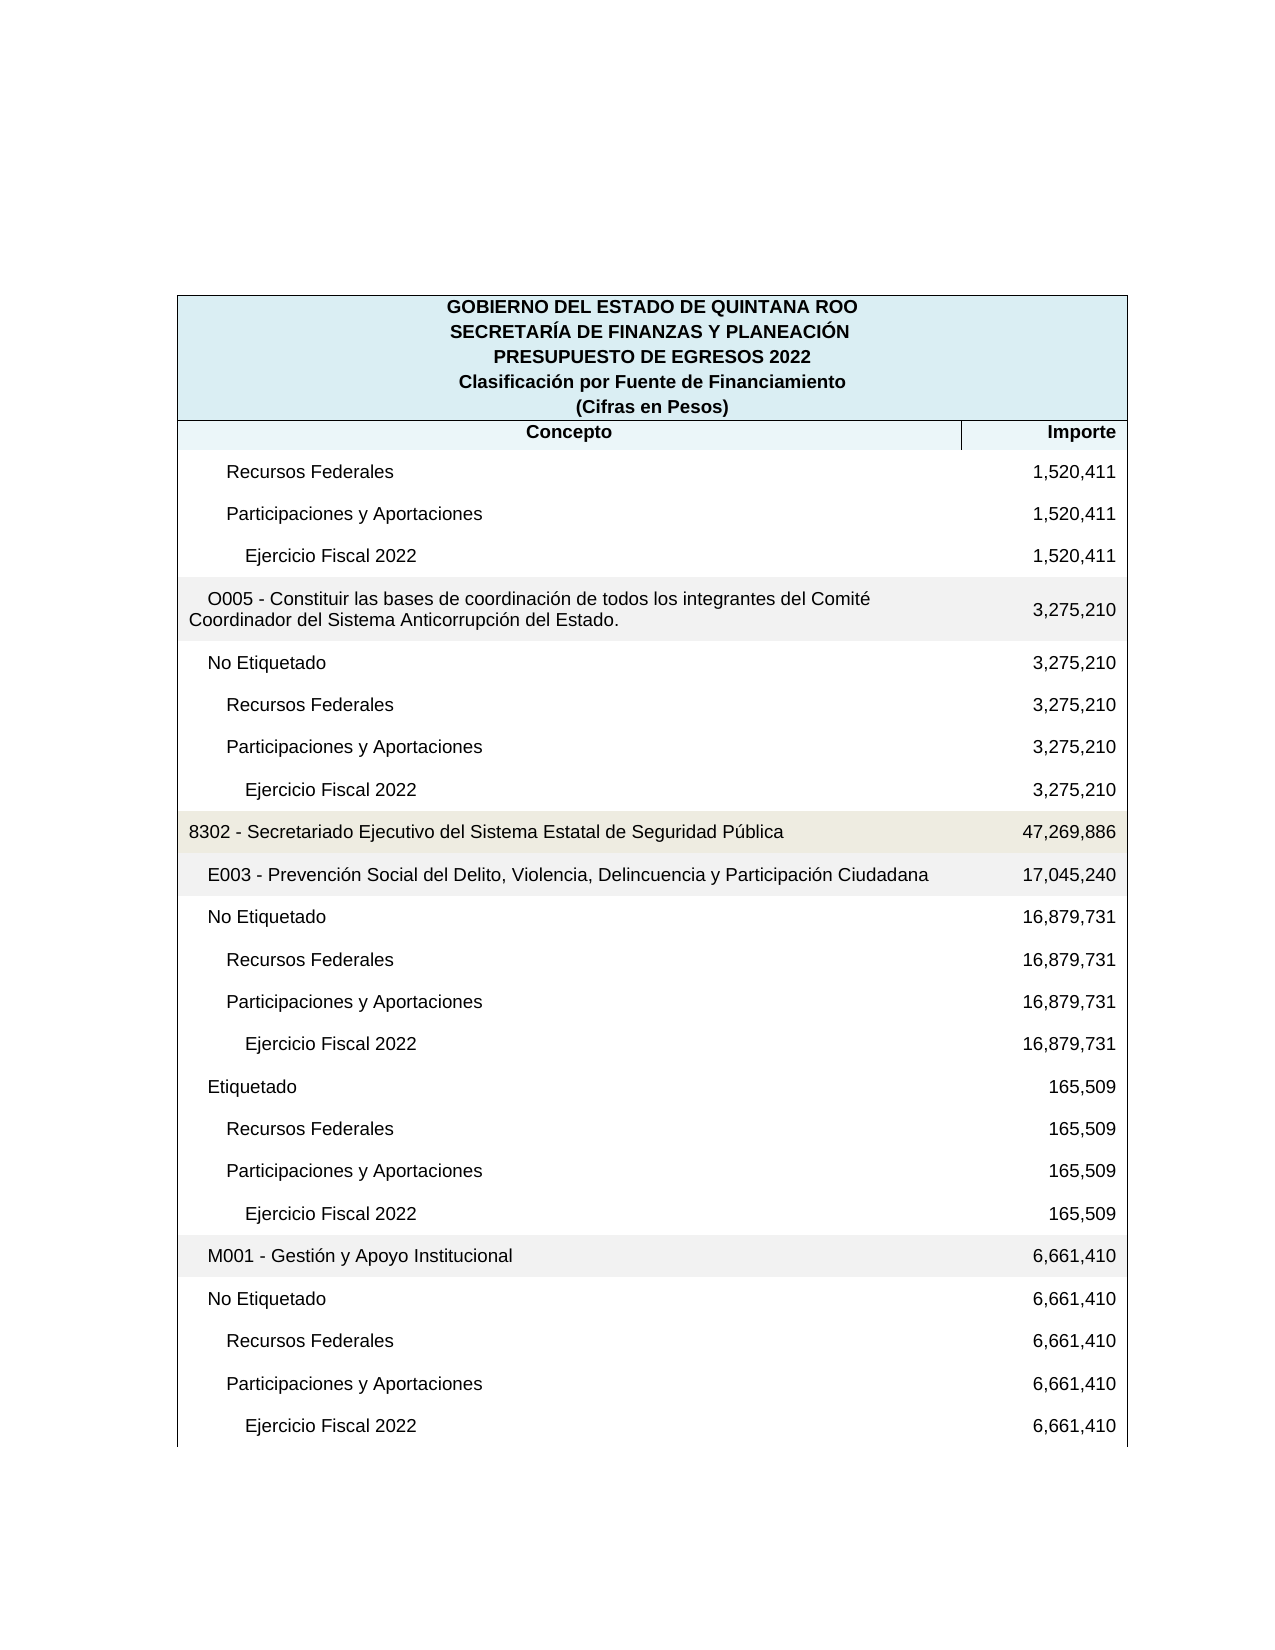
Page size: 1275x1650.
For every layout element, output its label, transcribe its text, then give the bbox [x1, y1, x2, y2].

table_cell 1,520,411 [974, 450, 1127, 492]
table_cell 6,661,410 [974, 1320, 1127, 1362]
table_cell Recursos Federales [178, 684, 974, 726]
table_cell Recursos Federales [178, 1108, 974, 1150]
table_cell No Etiquetado [178, 641, 974, 683]
table_cell No Etiquetado [178, 896, 974, 938]
table_cell 6,661,410 [974, 1277, 1127, 1319]
table_cell Recursos Federales [178, 450, 974, 492]
table_cell 6,661,410 [974, 1235, 1127, 1277]
table_cell O005 - Constituir las bases de coordinación de todos los integrantes del Comité Coordinador del Sistema Anticorrupción del Estado. [178, 577, 974, 641]
table_cell 1,520,411 [974, 535, 1127, 577]
table_cell 3,275,210 [974, 768, 1127, 811]
table_cell Ejercicio Fiscal 2022 [178, 535, 974, 577]
table_cell Ejercicio Fiscal 2022 [178, 1404, 974, 1447]
table_cell 165,509 [974, 1150, 1127, 1192]
table_cell 16,879,731 [974, 938, 1127, 980]
table_cell No Etiquetado [178, 1277, 974, 1319]
table_cell E003 - Prevención Social del Delito, Violencia, Delincuencia y Participación Ciudadana [178, 853, 974, 896]
table_cell Concepto [178, 421, 961, 450]
table_cell 3,275,210 [974, 726, 1127, 768]
table_cell Participaciones y Aportaciones [178, 980, 974, 1023]
table_cell M001 - Gestión y Apoyo Institucional [178, 1235, 974, 1277]
table_cell Participaciones y Aportaciones [178, 1362, 974, 1404]
table_cell 6,661,410 [974, 1404, 1127, 1447]
table_cell Ejercicio Fiscal 2022 [178, 768, 974, 811]
table_cell 16,879,731 [974, 980, 1127, 1023]
table_cell Participaciones y Aportaciones [178, 1150, 974, 1192]
table_cell 17,045,240 [974, 853, 1127, 896]
table_cell Recursos Federales [178, 938, 974, 980]
table_cell 165,509 [974, 1065, 1127, 1107]
table_cell 3,275,210 [974, 684, 1127, 726]
table_cell 6,661,410 [974, 1362, 1127, 1404]
table_cell Importe [962, 421, 1127, 450]
table_cell 47,269,886 [974, 811, 1127, 853]
table_cell 16,879,731 [974, 896, 1127, 938]
table_cell Etiquetado [178, 1065, 974, 1107]
table_cell Ejercicio Fiscal 2022 [178, 1023, 974, 1065]
table_cell 3,275,210 [974, 577, 1127, 641]
table_cell Recursos Federales [178, 1320, 974, 1362]
table_cell 165,509 [974, 1108, 1127, 1150]
table_cell Participaciones y Aportaciones [178, 493, 974, 535]
table_cell 165,509 [974, 1192, 1127, 1235]
table_cell 16,879,731 [974, 1023, 1127, 1065]
table_cell Ejercicio Fiscal 2022 [178, 1192, 974, 1235]
table_cell 8302 - Secretariado Ejecutivo del Sistema Estatal de Seguridad Pública [178, 811, 974, 853]
table_cell 1,520,411 [974, 493, 1127, 535]
table_cell Participaciones y Aportaciones [178, 726, 974, 768]
table_header GOBIERNO DEL ESTADO DE QUINTANA ROO SECRETARÍA DE FINANZAS Y PLANEACIÓN PRESUPUESTO DE EGRESOS 2022 Clasificación por Fuente de Financiamiento (Cifras en Pesos) [178, 296, 1127, 420]
table_cell 3,275,210 [974, 641, 1127, 683]
